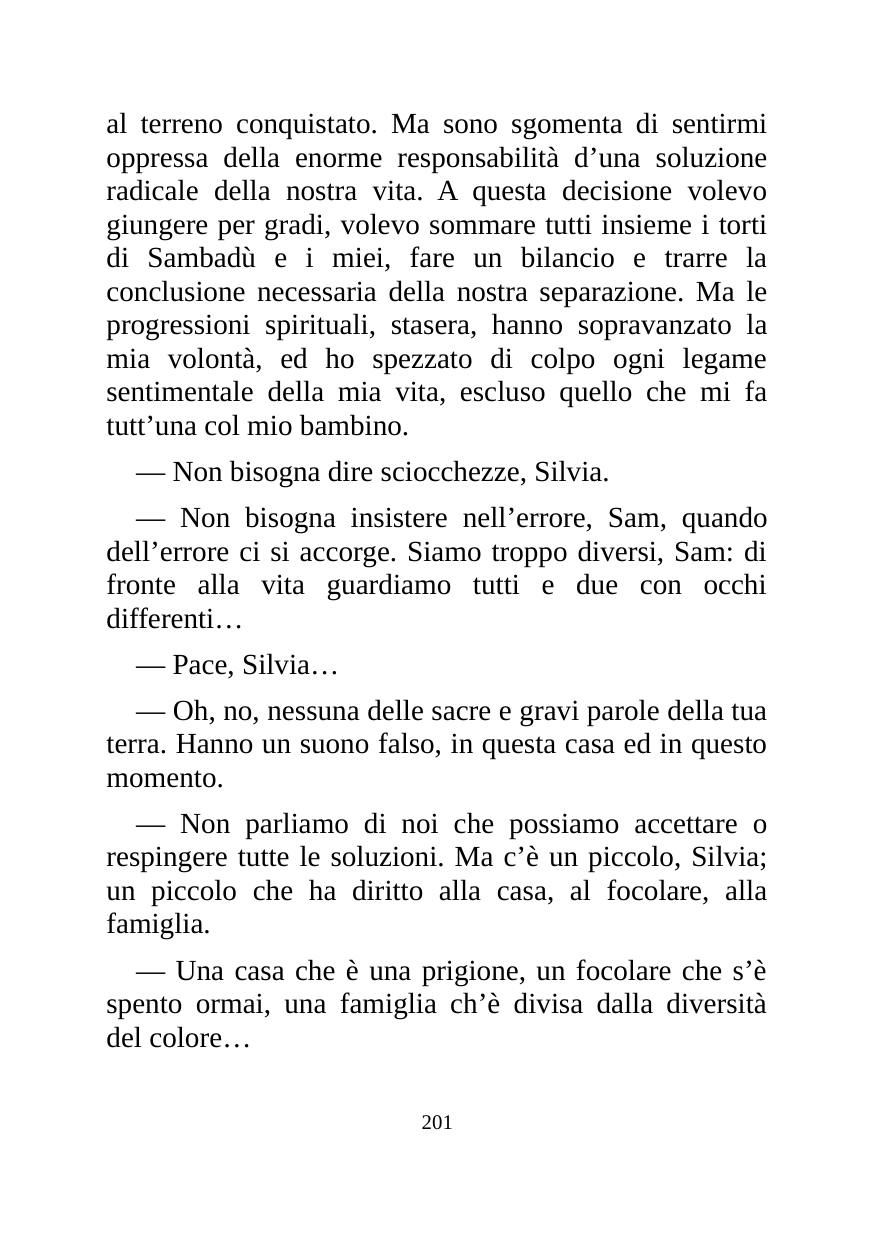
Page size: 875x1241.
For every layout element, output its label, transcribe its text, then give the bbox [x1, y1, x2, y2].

text — Oh, no, nessuna delle sacre e gravi parole della tua terra. Hanno un suono falso, in questa casa ed in questo momento. [106, 693, 768, 793]
text — Pace, Silvia… [106, 647, 768, 680]
text — Non bisogna dire sciocchezze, Silvia. [106, 454, 768, 488]
text — Non bisogna insistere nell’errore, Sam, quando dell’errore ci si accorge. Siamo troppo diversi, Sam: di fronte alla vita guardiamo tutti e due con occhi differenti… [106, 500, 768, 634]
text al terreno conquistato. Ma sono sgomenta di sentirmi oppressa della enorme responsabilità d’una soluzione radicale della nostra vita. A questa decisione volevo giungere per gradi, volevo sommare tutti insieme i torti di Sambadù e i miei, fare un bilancio e trarre la conclusione necessaria della nostra separazione. Ma le progressioni spirituali, stasera, hanno sopravanzato la mia volontà, ed ho spezzato di colpo ogni legame sentimentale della mia vita, escluso quello che mi fa tutt’una col mio bambino. [106, 106, 768, 442]
text — Non parliamo di noi che possiamo accettare o respingere tutte le soluzioni. Ma c’è un piccolo, Silvia; un piccolo che ha diritto alla casa, al focolare, alla famiglia. [106, 806, 768, 940]
text — Una casa che è una prigione, un focolare che s’è spento ormai, una famiglia ch’è divisa dalla diversità del colore… [106, 953, 768, 1053]
